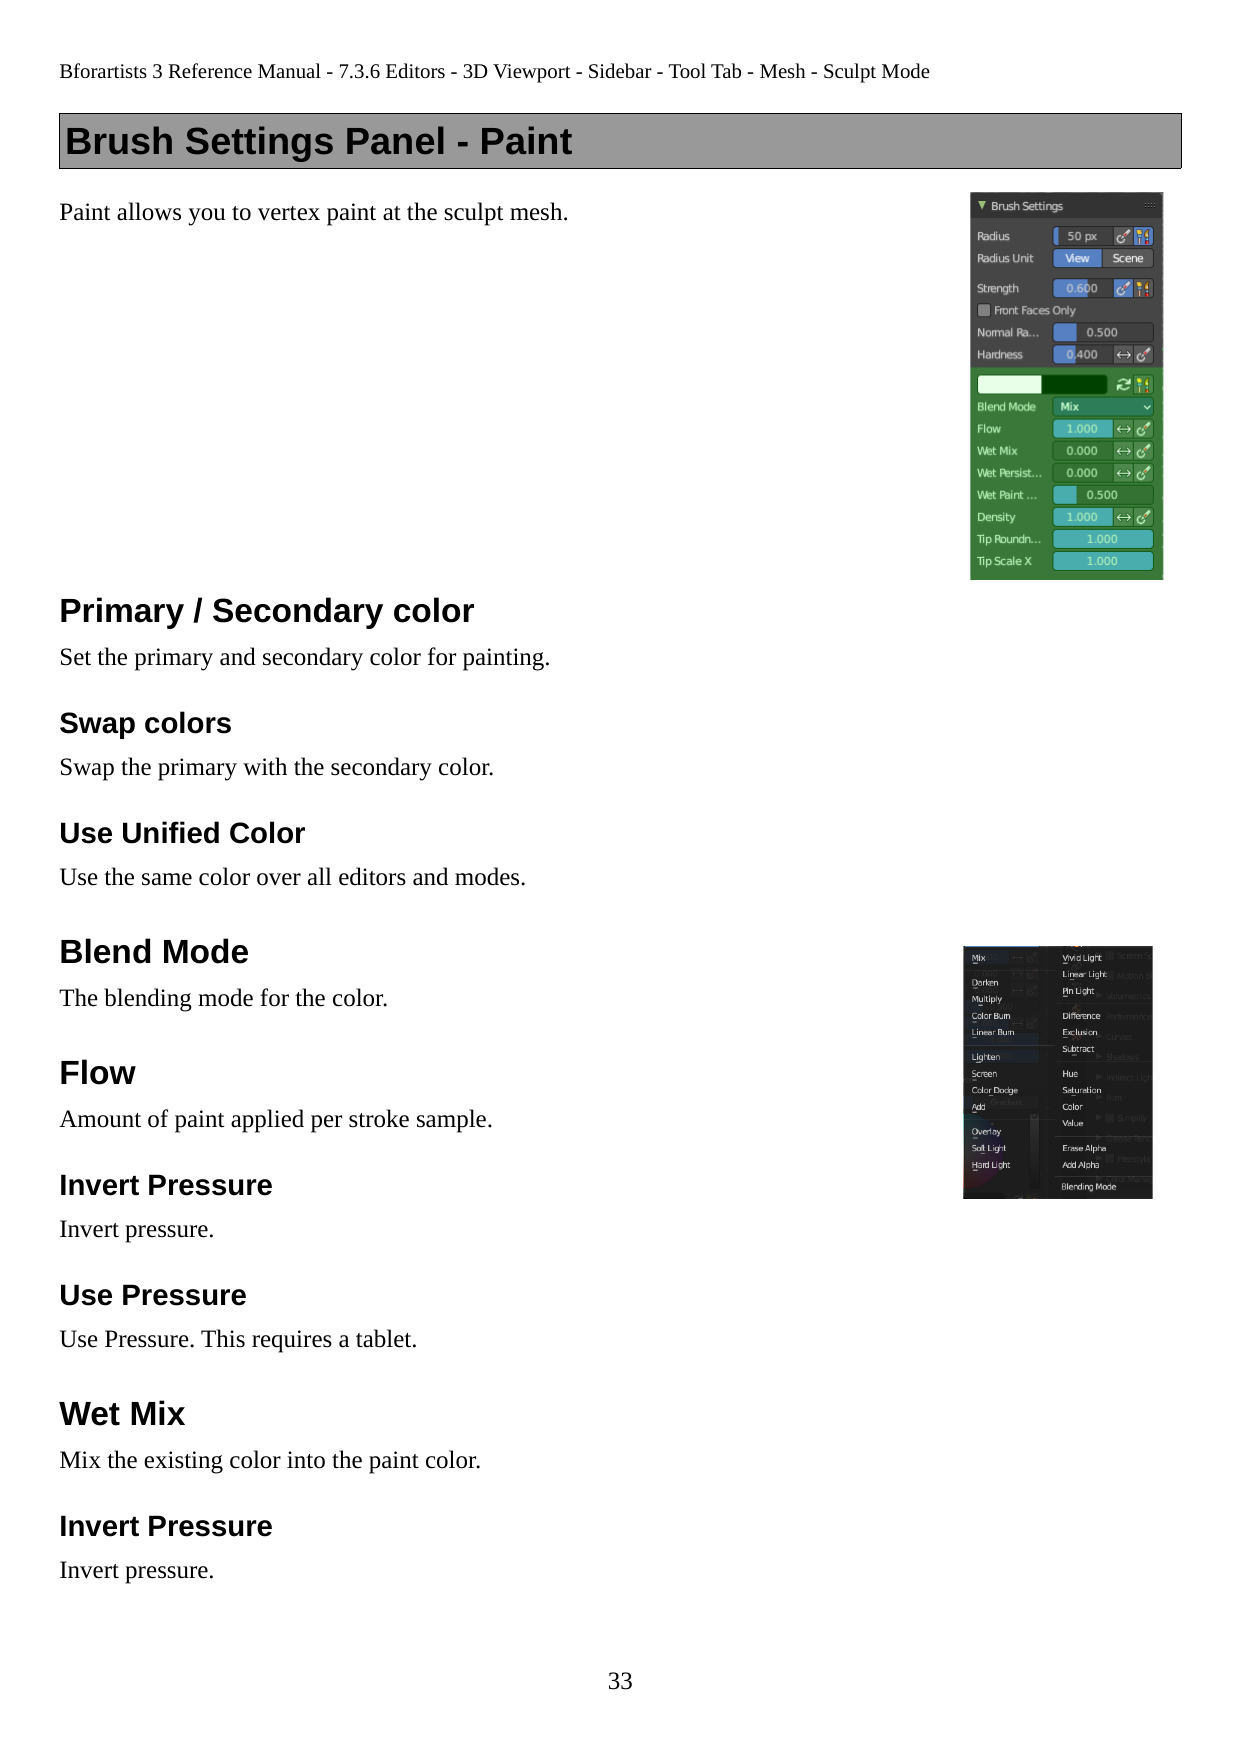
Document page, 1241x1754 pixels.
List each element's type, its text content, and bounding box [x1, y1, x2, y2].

subtitle Primary / Secondary color [59, 591, 1181, 630]
text Invert pressure. [59, 1555, 1181, 1584]
subtitle [1153, 1053, 1181, 1092]
subtitle Use Unified Color [59, 816, 1181, 850]
text Amount of paint applied per stroke sample. [59, 1104, 963, 1133]
subtitle Use Pressure [59, 1278, 1181, 1312]
text Swap the primary with the secondary color. [59, 752, 1181, 781]
picture [970, 192, 1164, 580]
subtitle Flow [59, 1053, 963, 1092]
subtitle Swap colors [59, 706, 1181, 740]
subtitle Blend Mode [59, 932, 1181, 971]
text Paint allows you to vertex paint at the sculpt mesh. [59, 197, 970, 225]
text The blending mode for the color. [59, 983, 963, 1012]
text Mix the existing color into the paint color. [59, 1445, 1181, 1474]
text Use Pressure. This requires a tablet. [59, 1324, 1181, 1353]
text Invert pressure. [59, 1214, 1181, 1243]
text Set the primary and secondary color for painting. [59, 642, 1181, 671]
text [1153, 983, 1181, 1012]
table_header Brush Settings Panel - Paint [60, 114, 1181, 168]
picture [963, 946, 1153, 1199]
text Use the same color over all editors and modes. [59, 862, 1181, 891]
subtitle Wet Mix [59, 1394, 1181, 1433]
subtitle Invert Pressure [59, 1168, 1181, 1202]
subtitle Invert Pressure [59, 1509, 1181, 1542]
